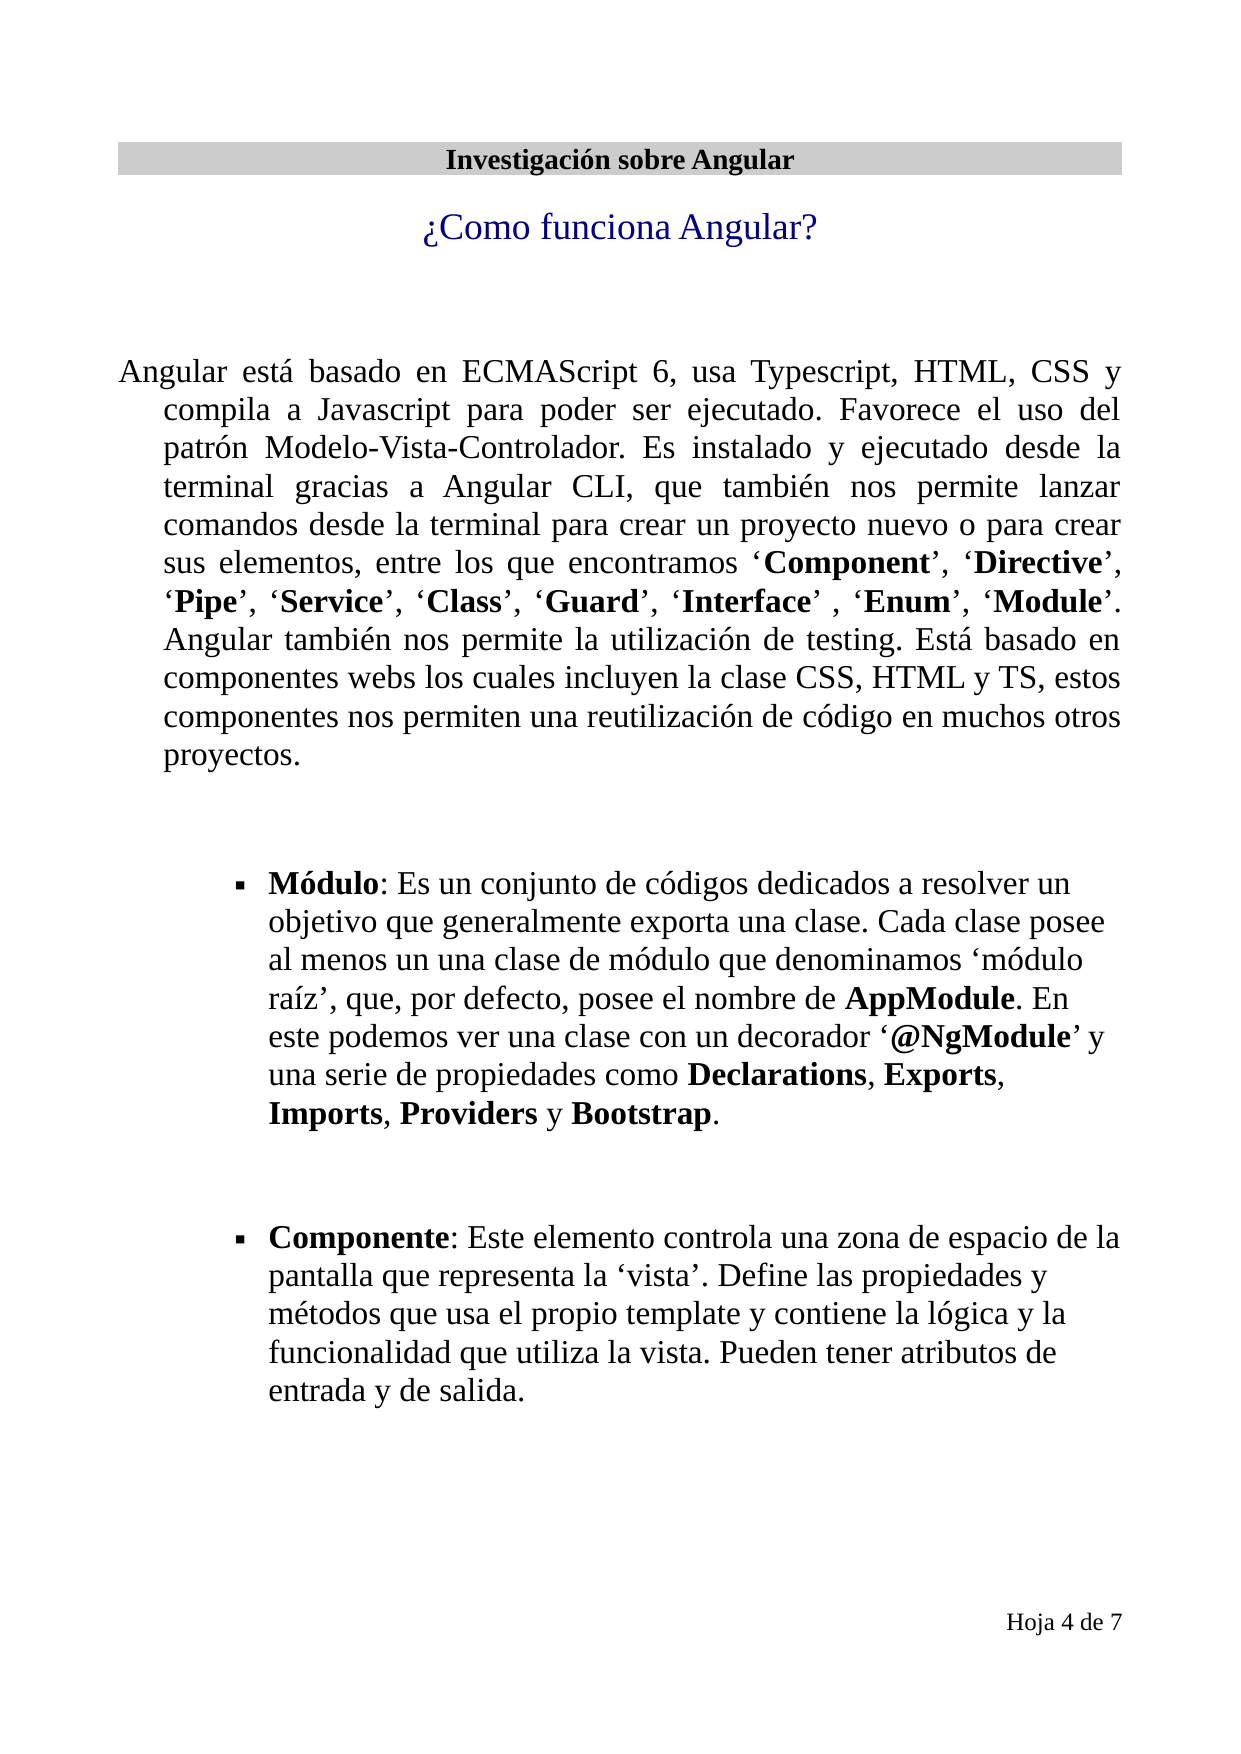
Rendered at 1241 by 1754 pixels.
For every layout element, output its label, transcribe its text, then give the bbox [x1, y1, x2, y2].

list Módulo: Es un conjunto de códigos dedicados a resolver un objetivo que generalmente exporta una clase. Cada clase posee al menos un una clase de módulo que denominamos ‘módulo raíz’, que, por defecto, posee el nombre de AppModule. En este podemos ver una clase con un decorador ‘@NgModule’ y una serie de propiedades como Declarations, Exports, Imports, Providers y Bootstrap. [231, 863, 1122, 1131]
list Componente: Este elemento controla una zona de espacio de la pantalla que representa la ‘vista’. Define las propiedades y métodos que usa el propio template y contiene la lógica y la funcionalidad que utiliza la vista. Pueden tener atributos de entrada y de salida. [231, 1217, 1122, 1408]
subtitle ¿Como funciona Angular? [118, 205, 1122, 248]
list Angular está basado en ECMAScript 6, usa Typescript, HTML, CSS y compila a Javascript para poder ser ejecutado. Favorece el uso del patrón Modelo-Vista-Controlador. Es instalado y ejecutado desde la terminal gracias a Angular CLI, que también nos permite lanzar comandos desde la terminal para crear un proyecto nuevo o para crear sus elementos, entre los que encontramos ‘Component’, ‘Directive’, ‘Pipe’, ‘Service’, ‘Class’, ‘Guard’, ‘Interface’ , ‘Enum’, ‘Module’. Angular también nos permite la utilización de testing. Está basado en componentes webs los cuales incluyen la clase CSS, HTML y TS, estos componentes nos permiten una reutilización de código en muchos otros proyectos. [118, 351, 1122, 772]
